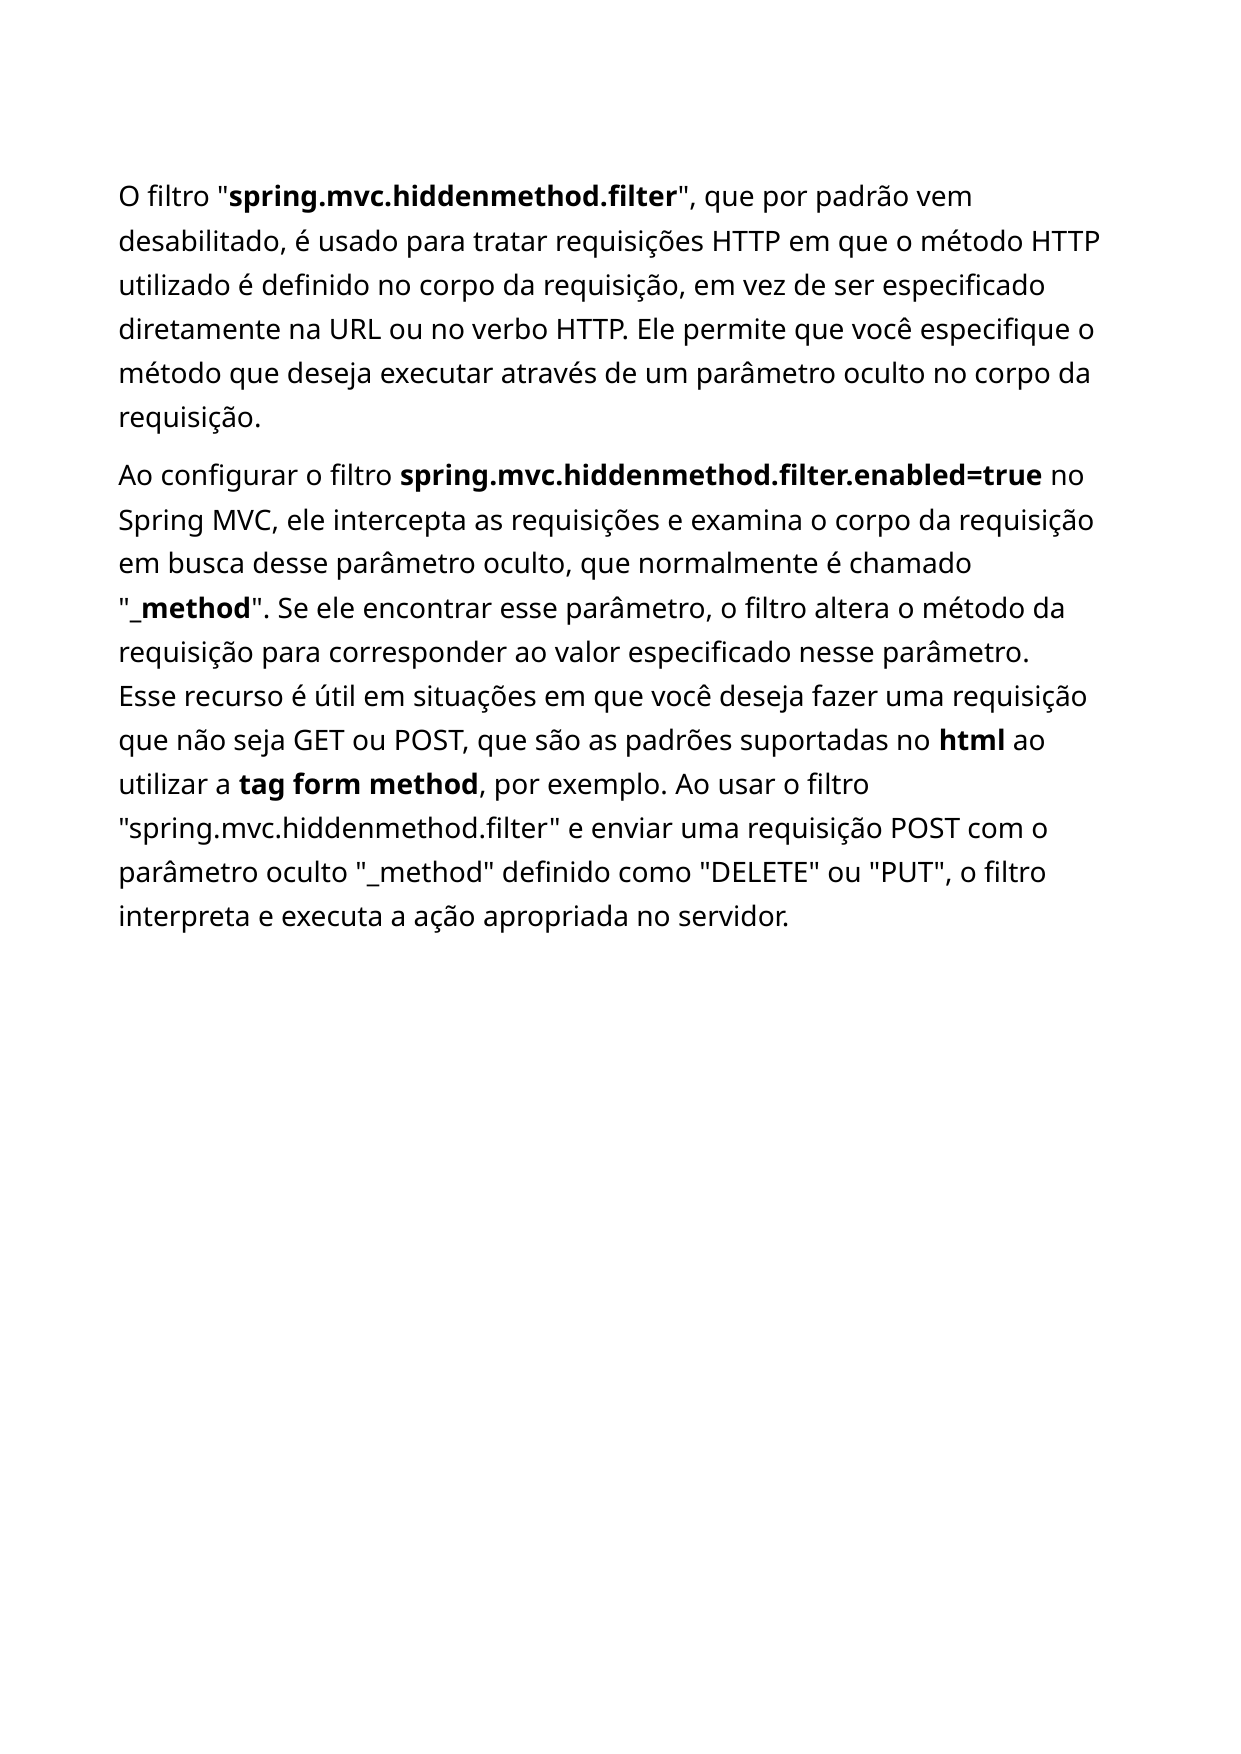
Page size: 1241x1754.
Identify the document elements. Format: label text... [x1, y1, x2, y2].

text Ao configurar o filtro spring.mvc.hiddenmethod.filter.enabled=true no Spring MVC, ele intercepta as requisições e examina o corpo da requisição em busca desse parâmetro oculto, que normalmente é chamado "_method". Se ele encontrar esse parâmetro, o filtro altera o método da requisição para corresponder ao valor especificado nesse parâmetro. [118, 456, 1122, 670]
text Esse recurso é útil em situações em que você deseja fazer uma requisição que não seja GET ou POST, que são as padrões suportadas no html ao utilizar a tag form method, por exemplo. Ao usar o filtro "spring.mvc.hiddenmethod.filter" e enviar uma requisição POST com o parâmetro oculto "_method" definido como "DELETE" ou "PUT", o filtro interpreta e executa a ação apropriada no servidor. [118, 676, 1122, 935]
text O filtro "spring.mvc.hiddenmethod.filter", que por padrão vem desabilitado, é usado para tratar requisições HTTP em que o método HTTP utilizado é definido no corpo da requisição, em vez de ser especificado diretamente na URL ou no verbo HTTP. Ele permite que você especifique o método que deseja executar através de um parâmetro oculto no corpo da requisição. [118, 177, 1122, 435]
